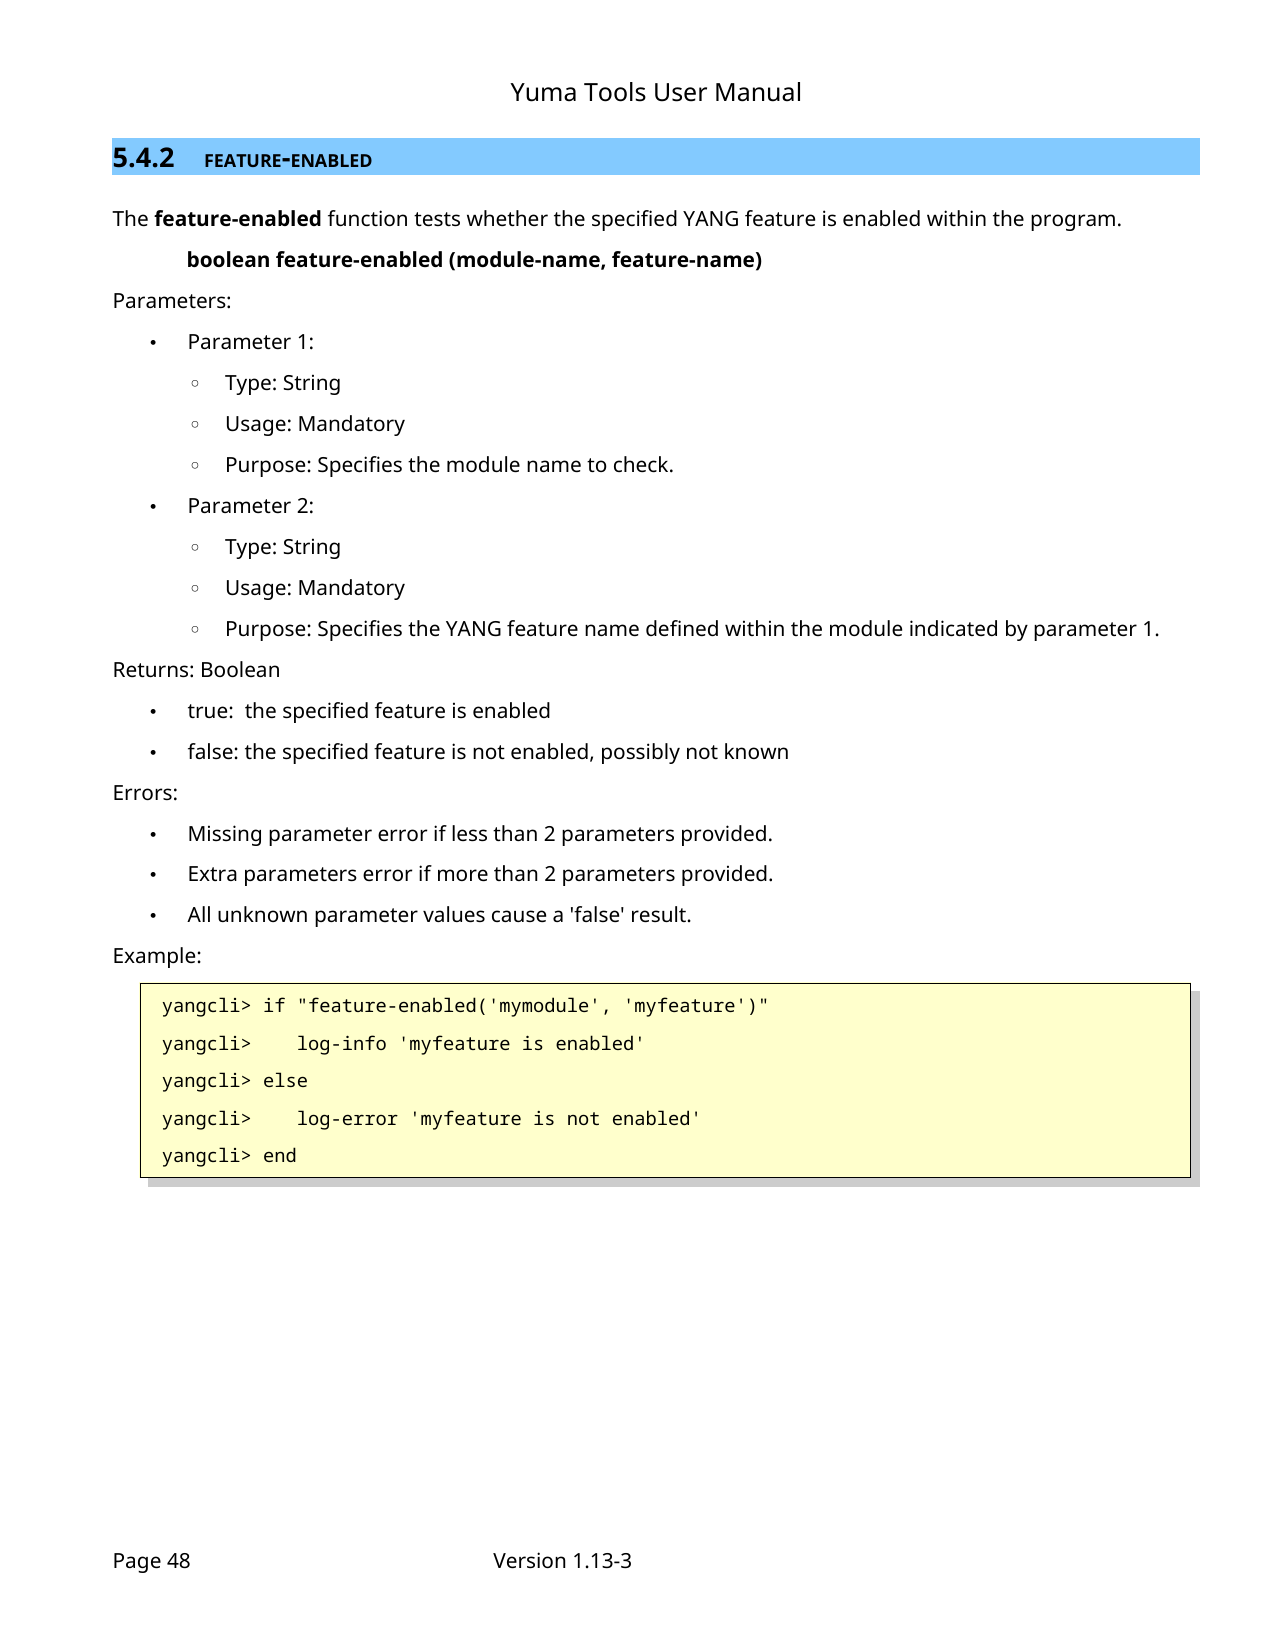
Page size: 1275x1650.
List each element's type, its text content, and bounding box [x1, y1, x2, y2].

text Parameters: [112, 286, 1200, 315]
text Errors: [112, 778, 1200, 806]
list Extra parameters error if more than 2 parameters provided. [150, 859, 1200, 888]
text boolean feature-enabled (module-name, feature-name) [112, 246, 1200, 274]
text yangcli> log-error 'myfeature is not enabled' [141, 1095, 1190, 1130]
list false: the specified feature is not enabled, possibly not known [150, 737, 1200, 765]
subtitle feature-enabled [112, 138, 1200, 175]
list Type: String [187, 368, 1200, 397]
text yangcli> log-info 'myfeature is enabled' [141, 1020, 1190, 1055]
text Example: [112, 941, 1200, 970]
list true: the specified feature is enabled [150, 696, 1200, 724]
list Type: String [187, 532, 1200, 561]
text yangcli> if "feature-enabled('mymodule', 'myfeature')" [141, 984, 1190, 1018]
text Returns: Boolean [112, 655, 1200, 683]
list Usage: Mandatory [187, 409, 1200, 438]
list Usage: Mandatory [187, 573, 1200, 601]
text yangcli> else [141, 1057, 1190, 1093]
list Parameter 1: [150, 327, 1200, 356]
list Purpose: Specifies the module name to check. [187, 450, 1200, 479]
list All unknown parameter values cause a 'false' result. [150, 901, 1200, 929]
list Purpose: Specifies the YANG feature name defined within the module indicated by parameter 1. [187, 614, 1200, 642]
list Parameter 2: [150, 491, 1200, 519]
list Missing parameter error if less than 2 parameters provided. [150, 819, 1200, 847]
text The feature-enabled function tests whether the specified YANG feature is enabled within the program. [112, 204, 1200, 233]
text yangcli> end [141, 1132, 1190, 1177]
